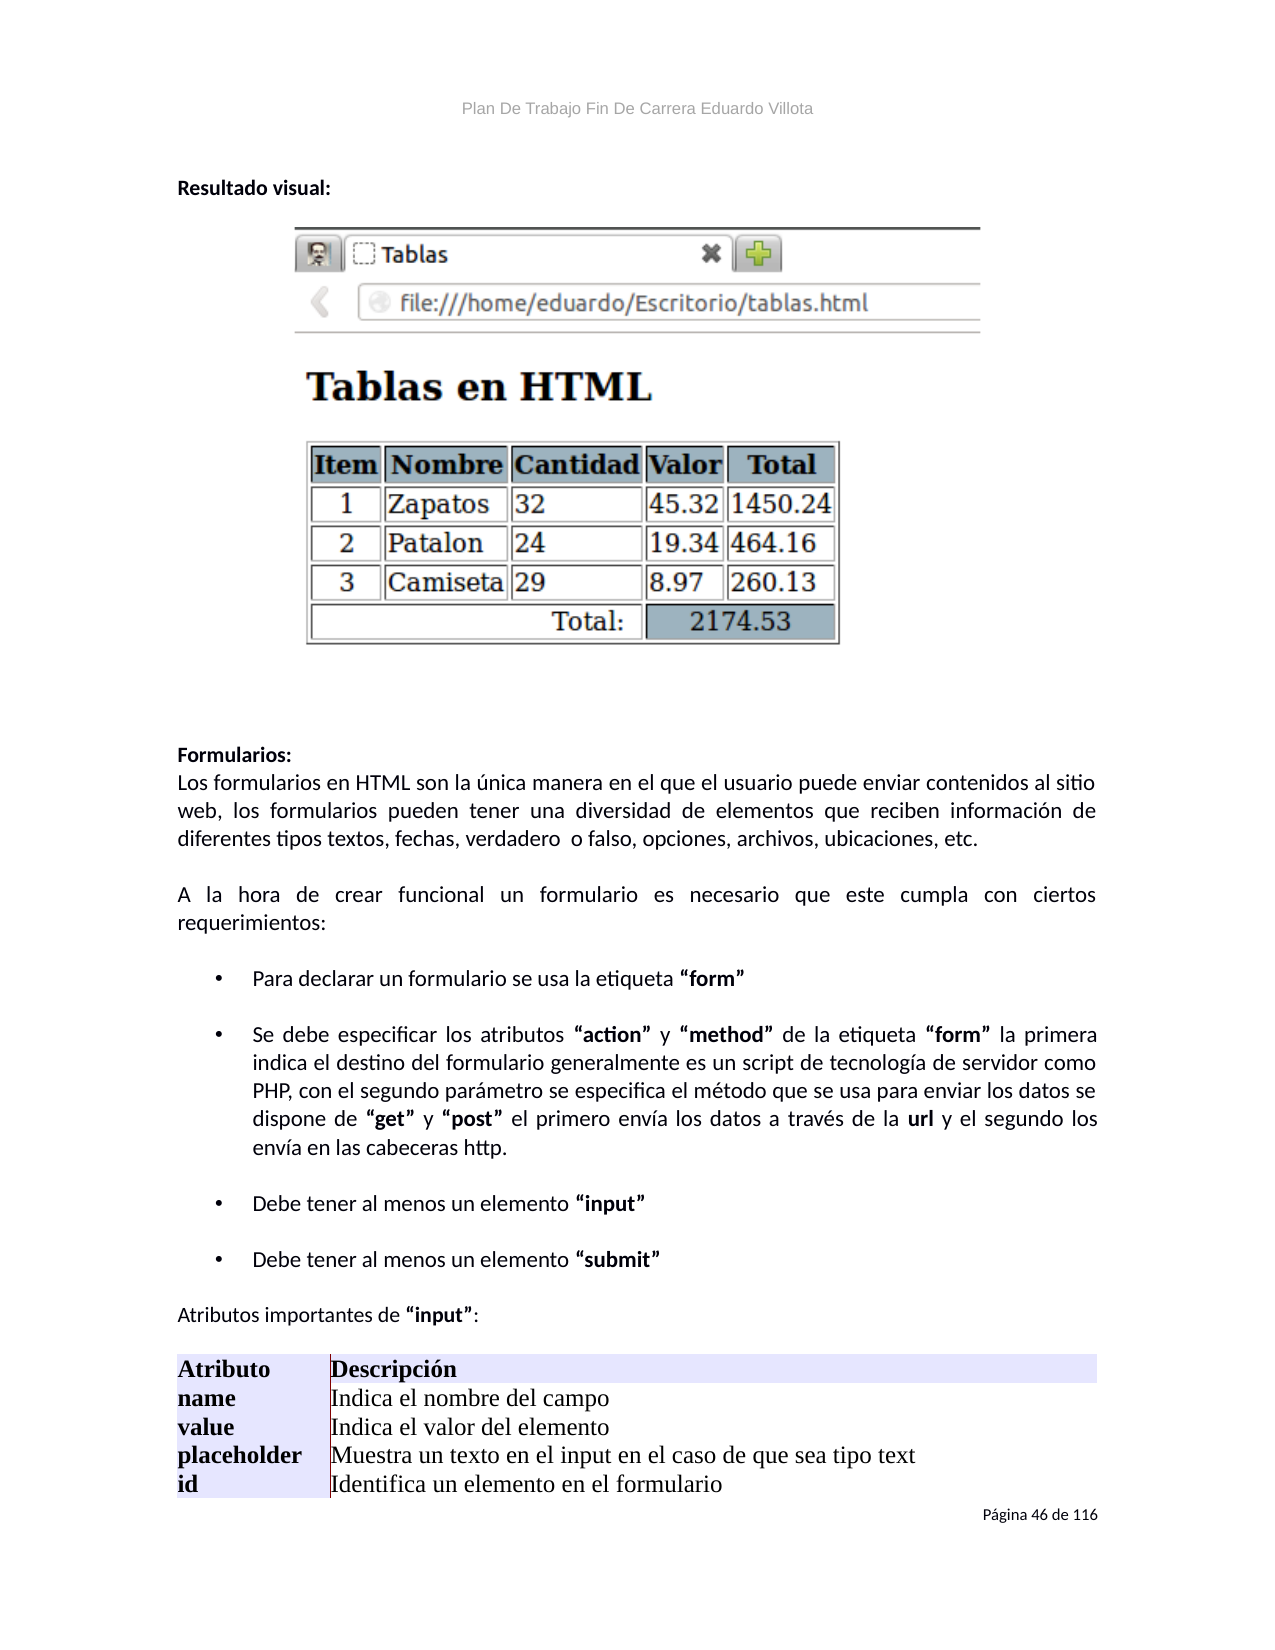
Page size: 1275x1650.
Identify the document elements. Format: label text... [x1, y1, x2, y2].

table_cell Indica el valor del elemento [331, 1412, 1097, 1440]
list Debe tener al menos un elemento “input” [215, 1189, 1098, 1217]
table_cell value [177, 1412, 330, 1440]
table_cell Identifica un elemento en el formulario [331, 1469, 1097, 1498]
text A la hora de crear funcional un formulario es necesario que este cumpla con ciertos requerimientos: [177, 880, 1098, 936]
list Para declarar un formulario se usa la etiqueta “form” [215, 964, 1098, 992]
table_header Atributo [177, 1354, 330, 1383]
table_cell Muestra un texto en el input en el caso de que sea tipo text [331, 1440, 1097, 1469]
text Formularios: [177, 742, 1098, 768]
table_cell Indica el nombre del campo [331, 1383, 1097, 1412]
table_cell name [177, 1383, 330, 1412]
table_cell id [177, 1469, 330, 1498]
text Atributos importantes de “input”: [177, 1301, 1098, 1327]
table_cell placeholder [177, 1440, 330, 1469]
picture [294, 227, 981, 687]
text Resultado visual: [177, 174, 1098, 201]
text Los formularios en HTML son la única manera en el que el usuario puede enviar contenidos al sitio web, los formularios pueden tener una diversidad de elementos que reciben información de diferentes tipos textos, fechas, verdadero o falso, opciones, archivos, ubicaciones, etc. [177, 768, 1098, 852]
list Debe tener al menos un elemento “submit” [215, 1245, 1098, 1273]
list Se debe especificar los atributos “action” y “method” de la etiqueta “form” la primera indica el destino del formulario generalmente es un script de tecnología de servidor como PHP, con el segundo parámetro se especifica el método que se usa para enviar los datos se dispone de “get” y “post” el primero envía los datos a través de la url y el segundo los envía en las cabeceras http. [215, 1021, 1098, 1161]
table_header Descripción [331, 1354, 1097, 1383]
